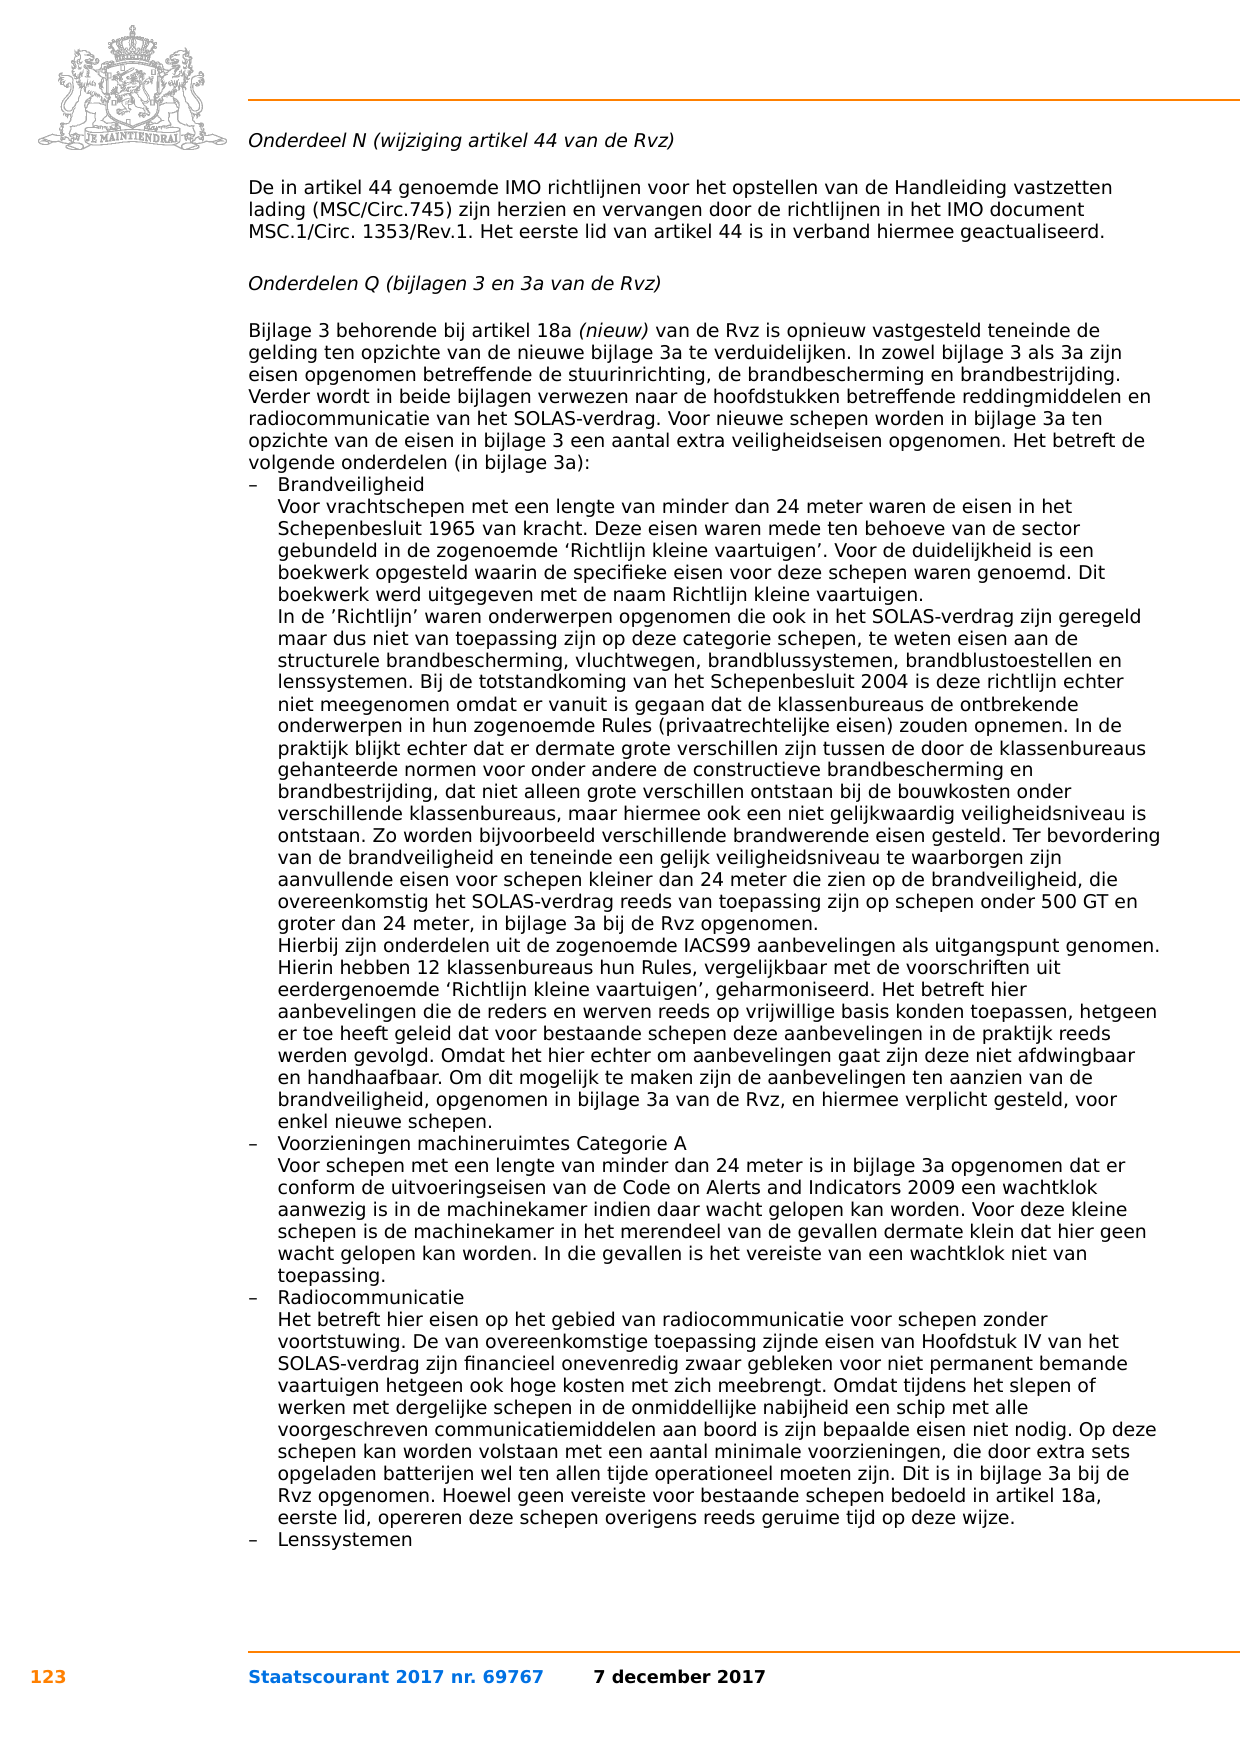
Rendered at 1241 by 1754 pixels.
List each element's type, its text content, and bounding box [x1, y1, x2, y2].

text Hierbij zijn onderdelen uit de zogenoemde IACS99 aanbevelingen als uitgangspunt genomen. Hierin hebben 12 klassenbureaus hun Rules, vergelijkbaar met de voorschriften uit eerdergenoemde ‘Richtlijn kleine vaartuigen’, geharmoniseerd. Het betreft hier aanbevelingen die de reders en werven reeds op vrijwillige basis konden toepassen, hetgeen er toe heeft geleid dat voor bestaande schepen deze aanbevelingen in de praktijk reeds werden gevolgd. Omdat het hier echter om aanbevelingen gaat zijn deze niet afdwingbaar en handhaafbaar. Om dit mogelijk te maken zijn de aanbevelingen ten aanzien van de brandveiligheid, opgenomen in bijlage 3a van de Rvz, en hiermee verplicht gesteld, voor enkel nieuwe schepen. [277, 935, 1163, 1133]
text – Radiocommunicatie [248, 1287, 1163, 1309]
subtitle Onderdelen Q (bijlagen 3 en 3a van de Rvz) [248, 273, 1163, 295]
text Het betreft hier eisen op het gebied van radiocommunicatie voor schepen zonder voortstuwing. De van overeenkomstige toepassing zijnde eisen van Hoofdstuk IV van het SOLAS-verdrag zijn financieel onevenredig zwaar gebleken voor niet permanent bemande vaartuigen hetgeen ook hoge kosten met zich meebrengt. Omdat tijdens het slepen of werken met dergelijke schepen in de onmiddellijke nabijheid een schip met alle voorgeschreven communicatiemiddelen aan boord is zijn bepaalde eisen niet nodig. Op deze schepen kan worden volstaan met een aantal minimale voorzieningen, die door extra sets opgeladen batterijen wel ten allen tijde operationeel moeten zijn. Dit is in bijlage 3a bij de Rvz opgenomen. Hoewel geen vereiste voor bestaande schepen bedoeld in artikel 18a, eerste lid, opereren deze schepen overigens reeds geruime tijd op deze wijze. [277, 1309, 1163, 1529]
text – Lenssystemen [248, 1529, 1163, 1551]
subtitle Onderdeel N (wijziging artikel 44 van de Rvz) [248, 130, 1163, 152]
text – Brandveiligheid [248, 474, 1163, 496]
text Voor schepen met een lengte van minder dan 24 meter is in bijlage 3a opgenomen dat er conform de uitvoeringseisen van de Code on Alerts and Indicators 2009 een wachtklok aanwezig is in de machinekamer indien daar wacht gelopen kan worden. Voor deze kleine schepen is de machinekamer in het merendeel van de gevallen dermate klein dat hier geen wacht gelopen kan worden. In die gevallen is het vereiste van een wachtklok niet van toepassing. [277, 1155, 1163, 1287]
text Voor vrachtschepen met een lengte van minder dan 24 meter waren de eisen in het Schepenbesluit 1965 van kracht. Deze eisen waren mede ten behoeve van de sector gebundeld in de zogenoemde ‘Richtlijn kleine vaartuigen’. Voor de duidelijkheid is een boekwerk opgesteld waarin de specifieke eisen voor deze schepen waren genoemd. Dit boekwerk werd uitgegeven met de naam Richtlijn kleine vaartuigen. [277, 496, 1163, 606]
picture [38, 25, 227, 150]
text In de ’Richtlijn’ waren onderwerpen opgenomen die ook in het SOLAS-verdrag zijn geregeld maar dus niet van toepassing zijn op deze categorie schepen, te weten eisen aan de structurele brandbescherming, vluchtwegen, brandblussystemen, brandblustoestellen en lenssystemen. Bij de totstandkoming van het Schepenbesluit 2004 is deze richtlijn echter niet meegenomen omdat er vanuit is gegaan dat de klassenbureaus de ontbrekende onderwerpen in hun zogenoemde Rules (privaatrechtelijke eisen) zouden opnemen. In de praktijk blijkt echter dat er dermate grote verschillen zijn tussen de door de klassenbureaus gehanteerde normen voor onder andere de constructieve brandbescherming en brandbestrijding, dat niet alleen grote verschillen ontstaan bij de bouwkosten onder verschillende klassenbureaus, maar hiermee ook een niet gelijkwaardig veiligheidsniveau is ontstaan. Zo worden bijvoorbeeld verschillende brandwerende eisen gesteld. Ter bevordering van de brandveiligheid en teneinde een gelijk veiligheidsniveau te waarborgen zijn aanvullende eisen voor schepen kleiner dan 24 meter die zien op de brandveiligheid, die overeenkomstig het SOLAS-verdrag reeds van toepassing zijn op schepen onder 500 GT en groter dan 24 meter, in bijlage 3a bij de Rvz opgenomen. [277, 606, 1163, 935]
text – Voorzieningen machineruimtes Categorie A [248, 1133, 1163, 1155]
text Bijlage 3 behorende bij artikel 18a (nieuw) van de Rvz is opnieuw vastgesteld teneinde de gelding ten opzichte van de nieuwe bijlage 3a te verduidelijken. In zowel bijlage 3 als 3a zijn eisen opgenomen betreffende de stuurinrichting, de brandbescherming en brandbestrijding. Verder wordt in beide bijlagen verwezen naar de hoofdstukken betreffende reddingmiddelen en radiocommunicatie van het SOLAS-verdrag. Voor nieuwe schepen worden in bijlage 3a ten opzichte van de eisen in bijlage 3 een aantal extra veiligheidseisen opgenomen. Het betreft de volgende onderdelen (in bijlage 3a): [248, 320, 1163, 474]
text De in artikel 44 genoemde IMO richtlijnen voor het opstellen van de Handleiding vastzetten lading (MSC/Circ.745) zijn herzien en vervangen door de richtlijnen in het IMO document MSC.1/Circ. 1353/Rev.1. Het eerste lid van artikel 44 is in verband hiermee geactualiseerd. [248, 177, 1163, 243]
